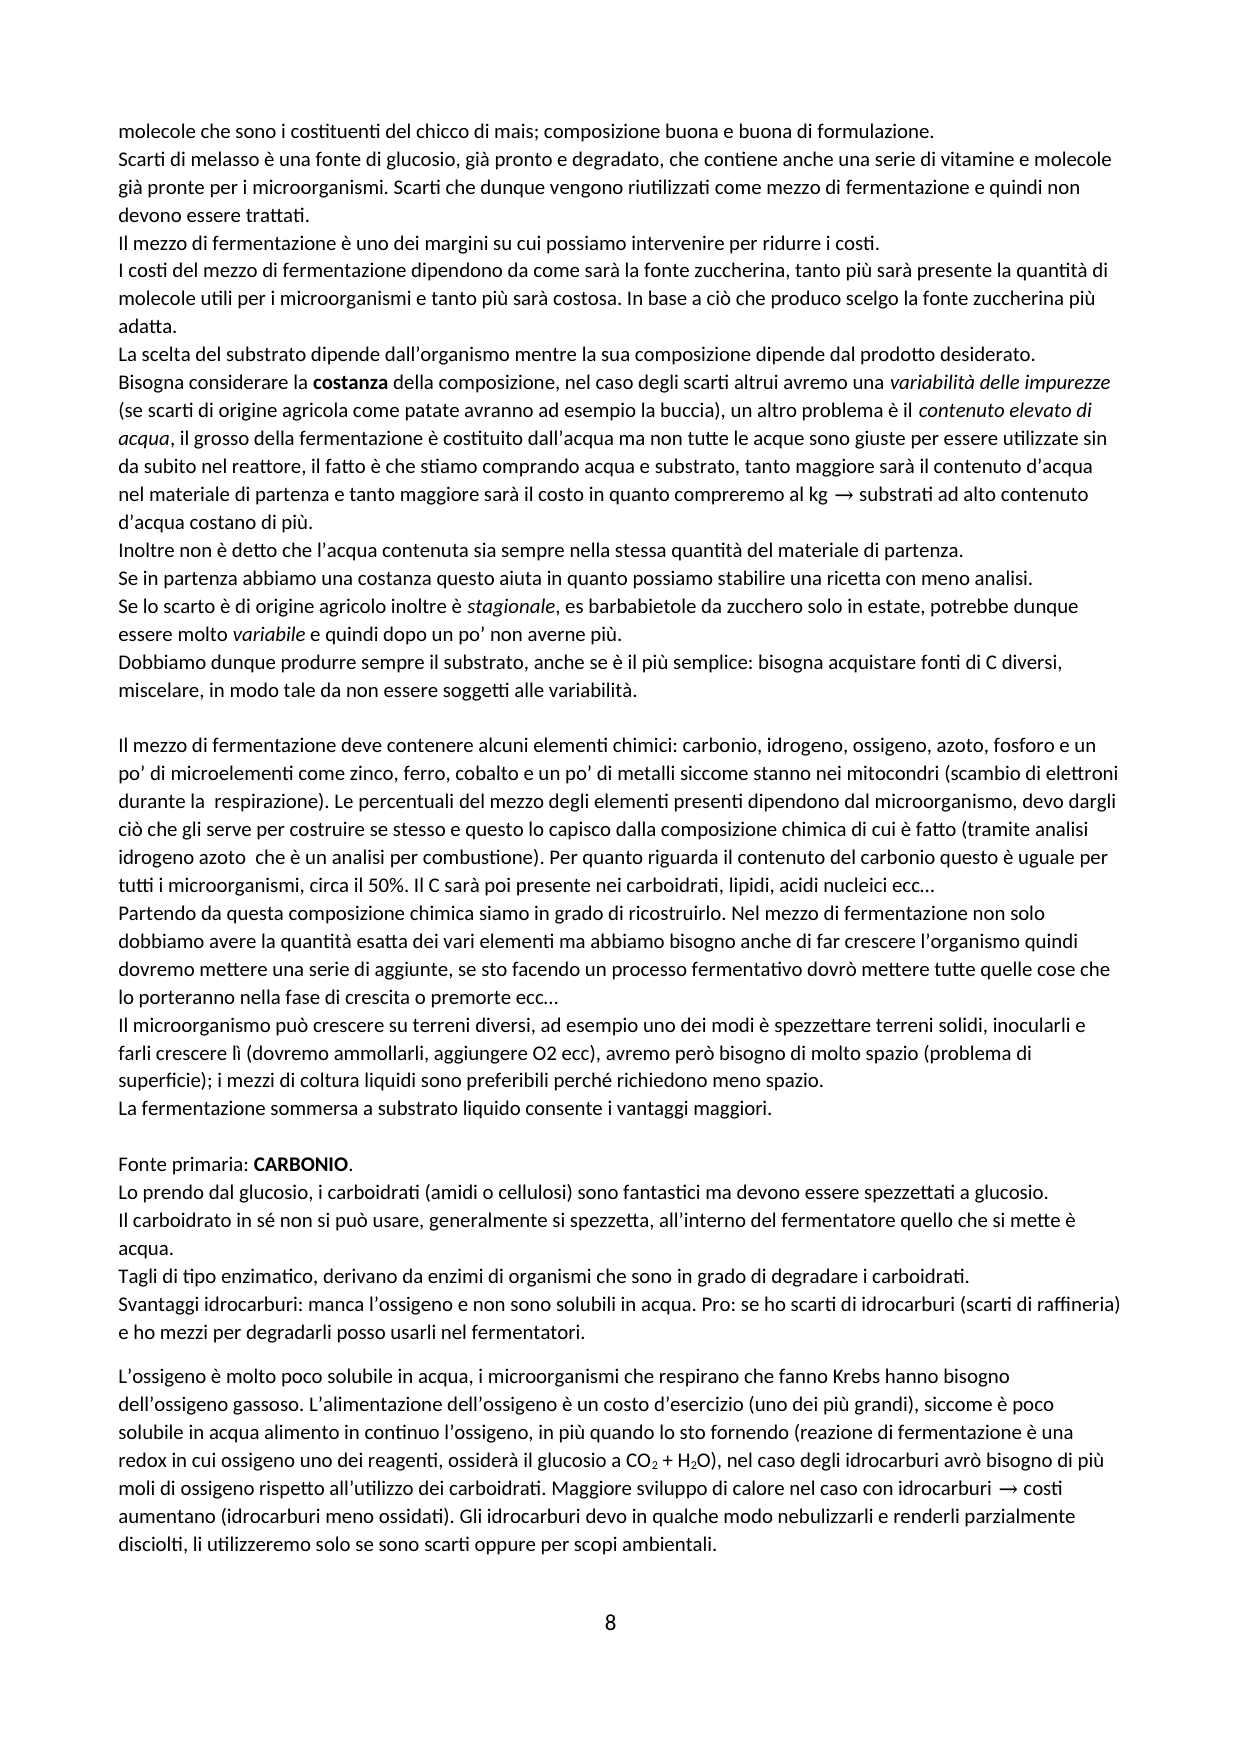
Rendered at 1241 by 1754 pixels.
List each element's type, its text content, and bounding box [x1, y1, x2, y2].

text molecole che sono i costituenti del chicco di mais; composizione buona e buona di formulazione. Scarti di melasso è una fonte di glucosio, già pronto e degradato, che contiene anche una serie di vitamine e molecole già pronte per i microorganismi. Scarti che dunque vengono riutilizzati come mezzo di fermentazione e quindi non devono essere trattati. Il mezzo di fermentazione è uno dei margini su cui possiamo intervenire per ridurre i costi. I costi del mezzo di fermentazione dipendono da come sarà la fonte zuccherina, tanto più sarà presente la quantità di molecole utili per i microorganismi e tanto più sarà costosa. In base a ciò che produco scelgo la fonte zuccherina più adatta. La scelta del substrato dipende dall’organismo mentre la sua composizione dipende dal prodotto desiderato. Bisogna considerare la costanza della composizione, nel caso degli scarti altrui avremo una variabilità delle impurezze (se scarti di origine agricola come patate avranno ad esempio la buccia), un altro problema è il contenuto elevato di acqua, il grosso della fermentazione è costituito dall’acqua ma non tutte le acque sono giuste per essere utilizzate sin da subito nel reattore, il fatto è che stiamo comprando acqua e substrato, tanto maggiore sarà il contenuto d’acqua nel materiale di partenza e tanto maggiore sarà il costo in quanto compreremo al kg → substrati ad alto contenuto d’acqua costano di più. Inoltre non è detto che l’acqua contenuta sia sempre nella stessa quantità del materiale di partenza. Se in partenza abbiamo una costanza questo aiuta in quanto possiamo stabilire una ricetta con meno analisi. Se lo scarto è di origine agricolo inoltre è stagionale, es barbabietole da zucchero solo in estate, potrebbe dunque essere molto variabile e quindi dopo un po’ non averne più. Dobbiamo dunque produrre sempre il substrato, anche se è il più semplice: bisogna acquistare fonti di C diversi, miscelare, in modo tale da non essere soggetti alle variabilità. Il mezzo di fermentazione deve contenere alcuni elementi chimici: carbonio, idrogeno, ossigeno, azoto, fosforo e un po’ di microelementi come zinco, ferro, cobalto e un po’ di metalli siccome stanno nei mitocondri (scambio di elettroni durante la respirazione). Le percentuali del mezzo degli elementi presenti dipendono dal microorganismo, devo dargli ciò che gli serve per costruire se stesso e questo lo capisco dalla composizione chimica di cui è fatto (tramite analisi idrogeno azoto che è un analisi per combustione). Per quanto riguarda il contenuto del carbonio questo è uguale per tutti i microorganismi, circa il 50%. Il C sarà poi presente nei carboidrati, lipidi, acidi nucleici ecc… Partendo da questa composizione chimica siamo in grado di ricostruirlo. Nel mezzo di fermentazione non solo dobbiamo avere la quantità esatta dei vari elementi ma abbiamo bisogno anche di far crescere l’organismo quindi dovremo mettere una serie di aggiunte, se sto facendo un processo fermentativo dovrò mettere tutte quelle cose che lo porteranno nella fase di crescita o premorte ecc… Il microorganismo può crescere su terreni diversi, ad esempio uno dei modi è spezzettare terreni solidi, inocularli e farli crescere lì (dovremo ammollarli, aggiungere O2 ecc), avremo però bisogno di molto spazio (problema di superficie); i mezzi di coltura liquidi sono preferibili perché richiedono meno spazio. La fermentazione sommersa a substrato liquido consente i vantaggi maggiori. Fonte primaria: CARBONIO. Lo prendo dal glucosio, i carboidrati (amidi o cellulosi) sono fantastici ma devono essere spezzettati a glucosio. Il carboidrato in sé non si può usare, generalmente si spezzetta, all’interno del fermentatore quello che si mette è acqua. Tagli di tipo enzimatico, derivano da enzimi di organismi che sono in grado di degradare i carboidrati. Svantaggi idrocarburi: manca l’ossigeno e non sono solubili in acqua. Pro: se ho scarti di idrocarburi (scarti di raffineria) e ho mezzi per degradarli posso usarli nel fermentatori. [118, 118, 1122, 1344]
text L’ossigeno è molto poco solubile in acqua, i microorganismi che respirano che fanno Krebs hanno bisogno dell’ossigeno gassoso. L’alimentazione dell’ossigeno è un costo d’esercizio (uno dei più grandi), siccome è poco solubile in acqua alimento in continuo l’ossigeno, in più quando lo sto fornendo (reazione di fermentazione è una redox in cui ossigeno uno dei reagenti, ossiderà il glucosio a CO2 + H2O), nel caso degli idrocarburi avrò bisogno di più moli di ossigeno rispetto all’utilizzo dei carboidrati. Maggiore sviluppo di calore nel caso con idrocarburi → costi aumentano (idrocarburi meno ossidati). Gli idrocarburi devo in qualche modo nebulizzarli e renderli parzialmente disciolti, li utilizzeremo solo se sono scarti oppure per scopi ambientali. [118, 1363, 1122, 1557]
